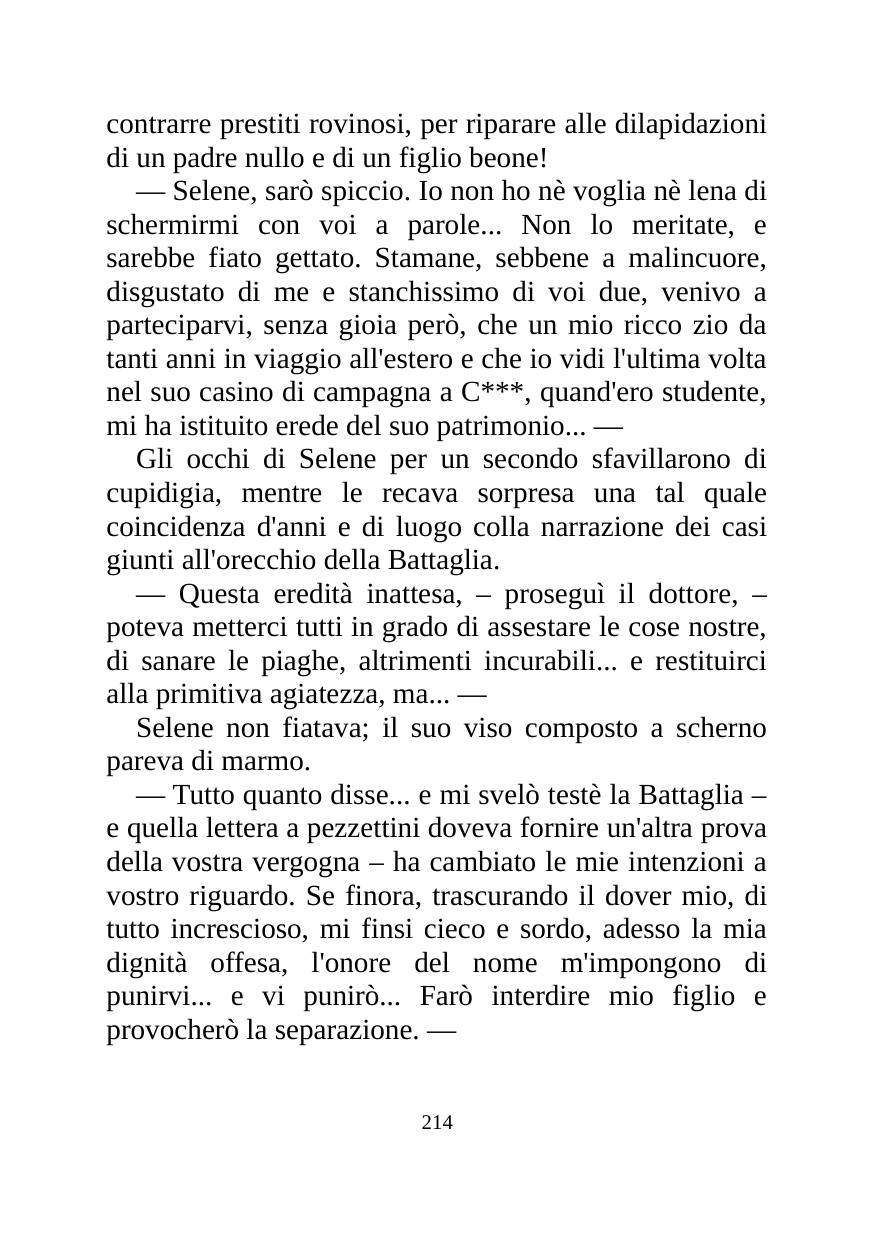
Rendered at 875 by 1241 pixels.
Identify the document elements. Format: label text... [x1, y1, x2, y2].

text — Questa eredità inattesa, – proseguì il dottore, – poteva metterci tutti in grado di assestare le cose nostre, di sanare le piaghe, altrimenti incurabili... e restituirci alla primitiva agiatezza, ma... — [106, 576, 768, 710]
text — Tutto quanto disse... e mi svelò testè la Battaglia – e quella lettera a pezzettini doveva fornire un'altra prova della vostra vergogna – ha cambiato le mie intenzioni a vostro riguardo. Se finora, trascurando il dover mio, di tutto increscioso, mi finsi cieco e sordo, adesso la mia dignità offesa, l'onore del nome m'impongono di punirvi... e vi punirò... Farò interdire mio figlio e provocherò la separazione. — [106, 777, 768, 1045]
text Selene non fiatava; il suo viso composto a scherno pareva di marmo. [106, 710, 768, 777]
text contrarre prestiti rovinosi, per riparare alle dilapidazioni di un padre nullo e di un figlio beone! [106, 106, 768, 173]
text — Selene, sarò spiccio. Io non ho nè voglia nè lena di schermirmi con voi a parole... Non lo meritate, e sarebbe fiato gettato. Stamane, sebbene a malincuore, disgustato di me e stanchissimo di voi due, venivo a parteciparvi, senza gioia però, che un mio ricco zio da tanti anni in viaggio all'estero e che io vidi l'ultima volta nel suo casino di campagna a C***, quand'ero studente, mi ha istituito erede del suo patrimonio... — [106, 173, 768, 442]
text Gli occhi di Selene per un secondo sfavillarono di cupidigia, mentre le recava sorpresa una tal quale coincidenza d'anni e di luogo colla narrazione dei casi giunti all'orecchio della Battaglia. [106, 442, 768, 576]
